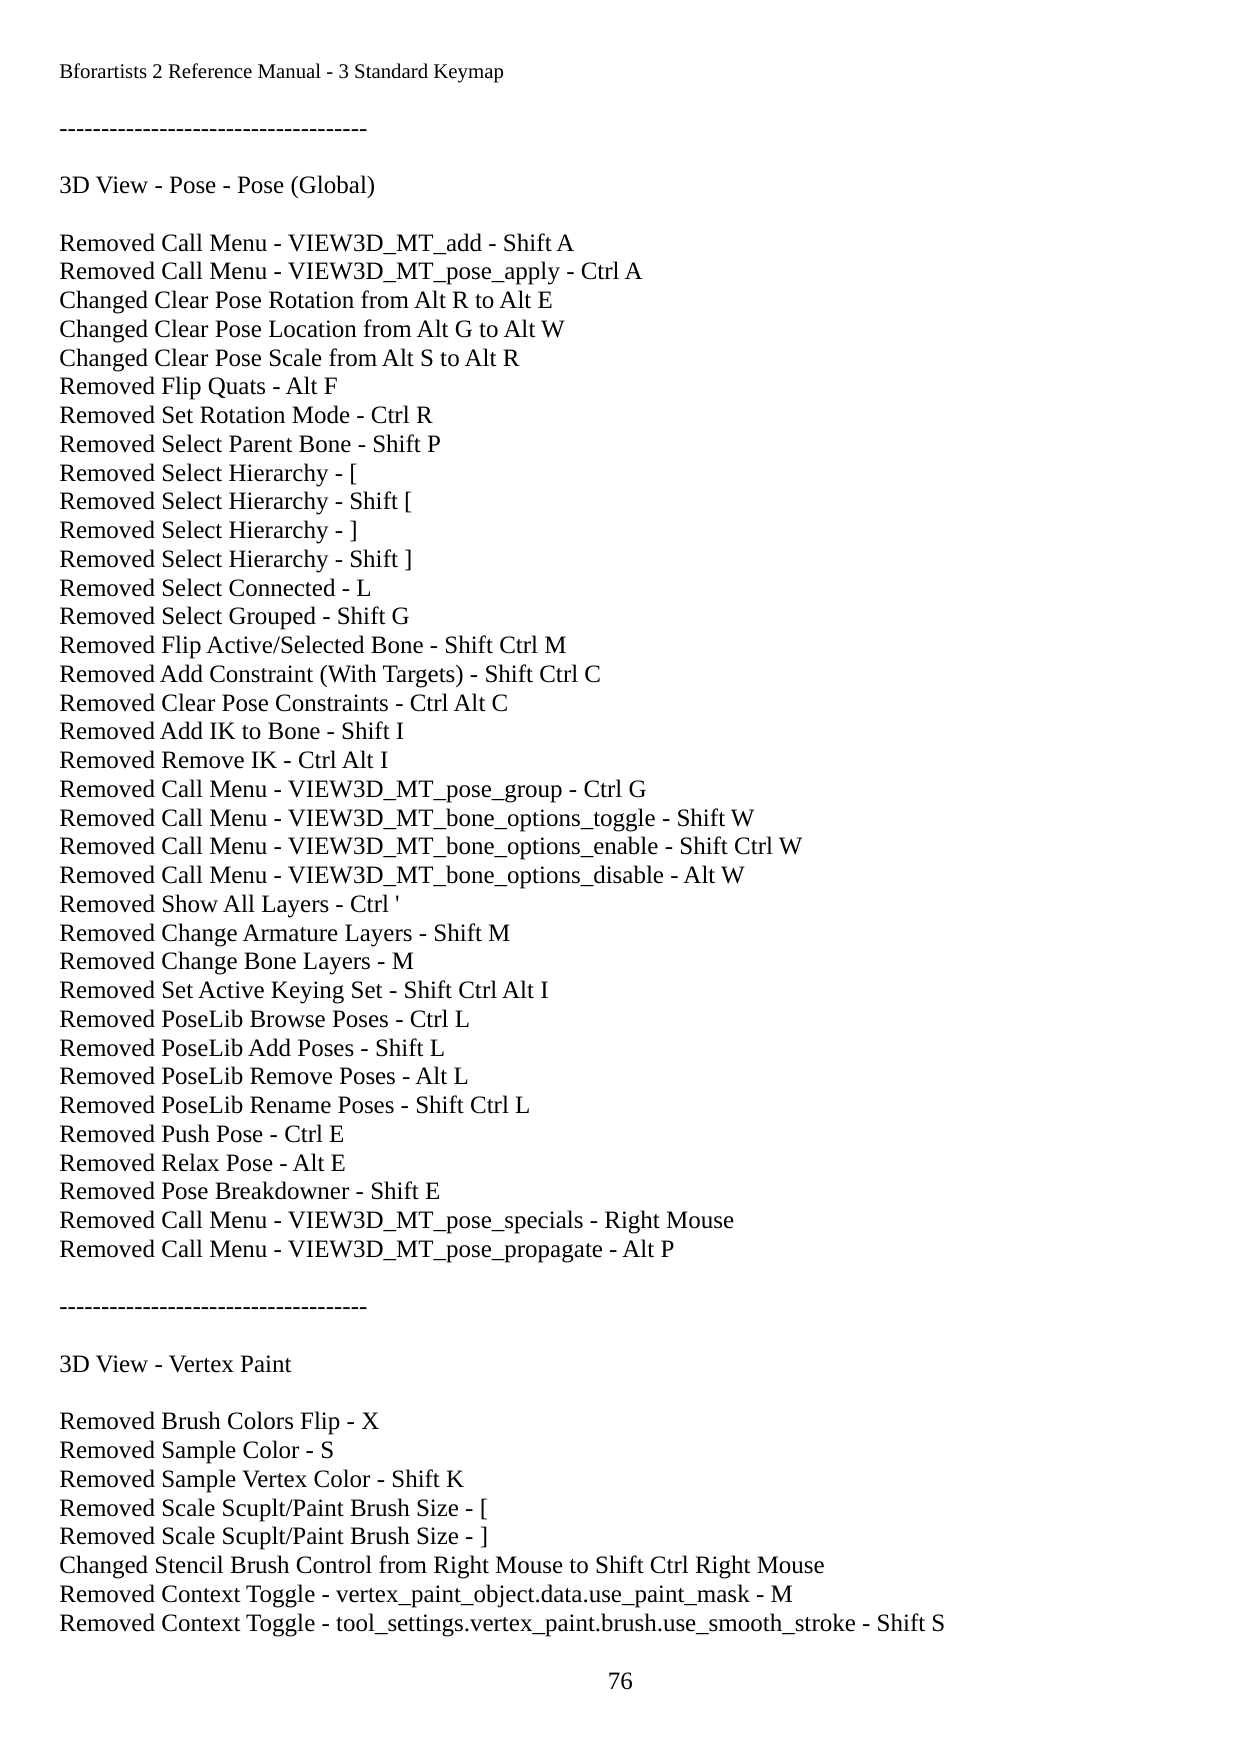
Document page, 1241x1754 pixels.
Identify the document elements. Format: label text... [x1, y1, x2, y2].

text Removed Change Armature Layers - Shift M [59, 918, 1181, 946]
text Removed Change Bone Layers - M [59, 946, 1181, 975]
text Removed Call Menu - VIEW3D_MT_bone_options_disable - Alt W [59, 860, 1181, 889]
text Removed PoseLib Rename Poses - Shift Ctrl L [59, 1090, 1181, 1119]
text Removed Context Toggle - vertex_paint_object.data.use_paint_mask - M [59, 1579, 1181, 1608]
text Removed Select Hierarchy - [ [59, 458, 1181, 486]
text Removed Clear Pose Constraints - Ctrl Alt C [59, 688, 1181, 716]
text 3D View - Vertex Paint [59, 1349, 1181, 1378]
text Removed Select Hierarchy - Shift [ [59, 486, 1181, 515]
text ------------------------------------- [59, 1291, 1181, 1320]
text Removed Sample Vertex Color - Shift K [59, 1464, 1181, 1493]
text Removed Remove IK - Ctrl Alt I [59, 745, 1181, 774]
text Changed Stencil Brush Control from Right Mouse to Shift Ctrl Right Mouse [59, 1550, 1181, 1579]
text 3D View - Pose - Pose (Global) [59, 170, 1181, 199]
text Removed Add Constraint (With Targets) - Shift Ctrl C [59, 659, 1181, 688]
text ------------------------------------- [59, 113, 1181, 141]
text Removed Show All Layers - Ctrl ' [59, 889, 1181, 918]
text Removed Flip Active/Selected Bone - Shift Ctrl M [59, 630, 1181, 659]
text Removed Call Menu - VIEW3D_MT_bone_options_toggle - Shift W [59, 803, 1181, 831]
text Removed Call Menu - VIEW3D_MT_pose_specials - Right Mouse [59, 1205, 1181, 1234]
text Changed Clear Pose Scale from Alt S to Alt R [59, 343, 1181, 371]
text Changed Clear Pose Location from Alt G to Alt W [59, 314, 1181, 343]
text Removed Set Rotation Mode - Ctrl R [59, 400, 1181, 429]
text Removed Relax Pose - Alt E [59, 1148, 1181, 1176]
text Removed Context Toggle - tool_settings.vertex_paint.brush.use_smooth_stroke - Shift S [59, 1608, 1181, 1636]
text Removed Call Menu - VIEW3D_MT_pose_propagate - Alt P [59, 1234, 1181, 1263]
text Removed Scale Scuplt/Paint Brush Size - [ [59, 1493, 1181, 1521]
text Removed Select Hierarchy - ] [59, 515, 1181, 544]
text Removed Select Connected - L [59, 573, 1181, 601]
text Removed Call Menu - VIEW3D_MT_bone_options_enable - Shift Ctrl W [59, 831, 1181, 860]
text Removed PoseLib Browse Poses - Ctrl L [59, 1004, 1181, 1033]
text Removed Call Menu - VIEW3D_MT_pose_apply - Ctrl A [59, 256, 1181, 285]
text Removed Scale Scuplt/Paint Brush Size - ] [59, 1521, 1181, 1550]
text Removed PoseLib Add Poses - Shift L [59, 1033, 1181, 1061]
text Removed Brush Colors Flip - X [59, 1406, 1181, 1435]
text Removed Set Active Keying Set - Shift Ctrl Alt I [59, 975, 1181, 1004]
text Removed Push Pose - Ctrl E [59, 1119, 1181, 1148]
text Removed Flip Quats - Alt F [59, 371, 1181, 400]
text Removed Pose Breakdowner - Shift E [59, 1176, 1181, 1205]
text Removed Select Hierarchy - Shift ] [59, 544, 1181, 573]
text Removed Add IK to Bone - Shift I [59, 716, 1181, 745]
text Removed Call Menu - VIEW3D_MT_pose_group - Ctrl G [59, 774, 1181, 803]
text Removed Sample Color - S [59, 1435, 1181, 1464]
text Removed Select Grouped - Shift G [59, 601, 1181, 630]
text Changed Clear Pose Rotation from Alt R to Alt E [59, 285, 1181, 314]
text Removed Call Menu - VIEW3D_MT_add - Shift A [59, 228, 1181, 256]
text Removed Select Parent Bone - Shift P [59, 429, 1181, 458]
text Removed PoseLib Remove Poses - Alt L [59, 1061, 1181, 1090]
